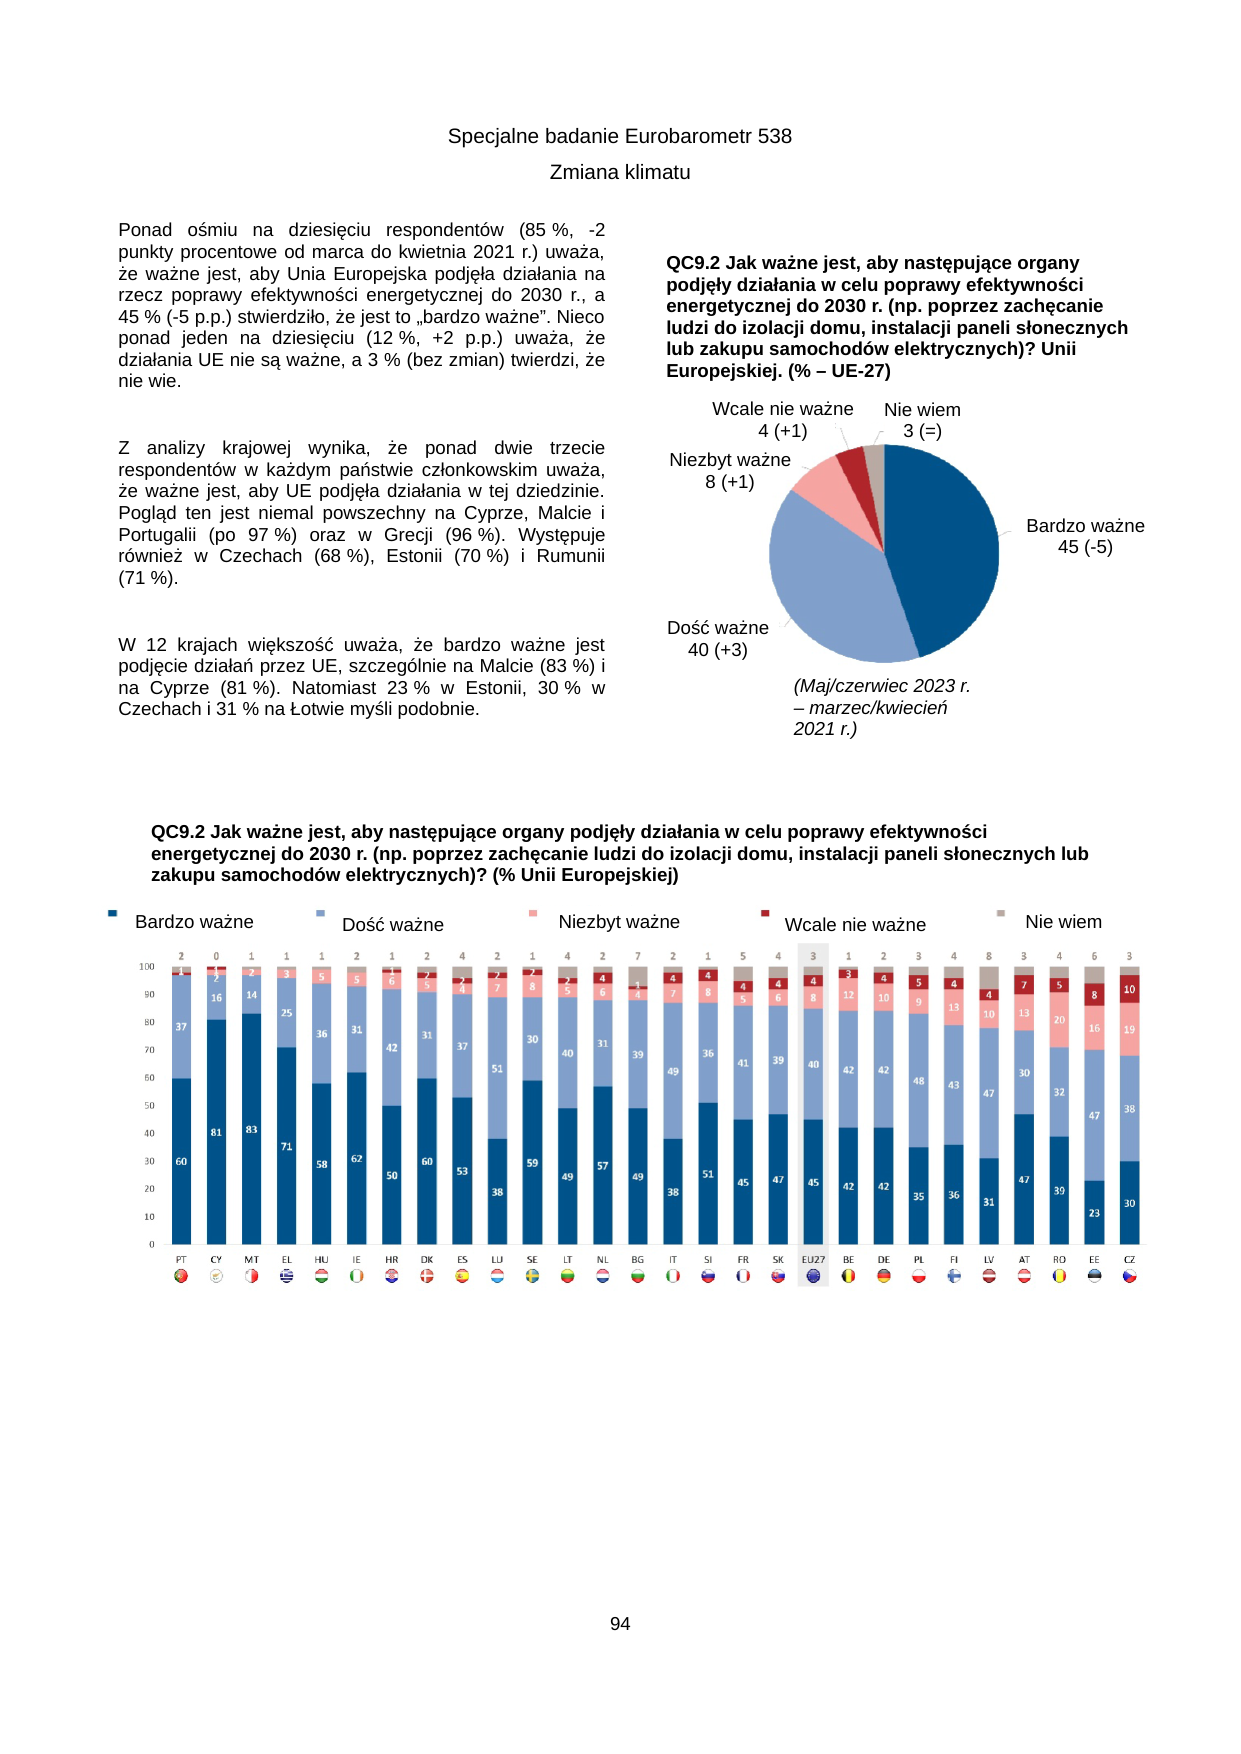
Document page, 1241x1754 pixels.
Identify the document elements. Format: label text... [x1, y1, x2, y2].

text Ponad ośmiu na dziesięciu respondentów (85 %, -2 punkty procentowe od marca do kwietnia 2021 r.) uważa, że ważne jest, aby Unia Europejska podjęła działania na rzecz poprawy efektywności energetycznej do 2030 r., a 45 % (-5 p.p.) stwierdziło, że jest to „bardzo ważne”. Nieco ponad jeden na dziesięciu (12 %, +2 p.p.) uważa, że działania UE nie są ważne, a 3 % (bez zmian) twierdzi, że nie wie. [118, 219, 605, 392]
picture [754, 422, 1012, 668]
picture [131, 940, 1148, 1292]
picture [96, 903, 1011, 921]
text Z analizy krajowej wynika, że ponad dwie trzecie respondentów w każdym państwie członkowskim uważa, że ważne jest, aby UE podjęła działania w tej dziedzinie. Pogląd ten jest niemal powszechny na Cyprze, Malcie i Portugalii (po 97 %) oraz w Grecji (96 %). Występuje również w Czechach (68 %), Estonii (70 %) i Rumunii (71 %). [118, 437, 605, 588]
text W 12 krajach większość uważa, że bardzo ważne jest podjęcie działań przez UE, szczególnie na Malcie (83 %) i na Cyprze (81 %). Natomiast 23 % w Estonii, 30 % w Czechach i 31 % na Łotwie myśli podobnie. [118, 633, 605, 719]
